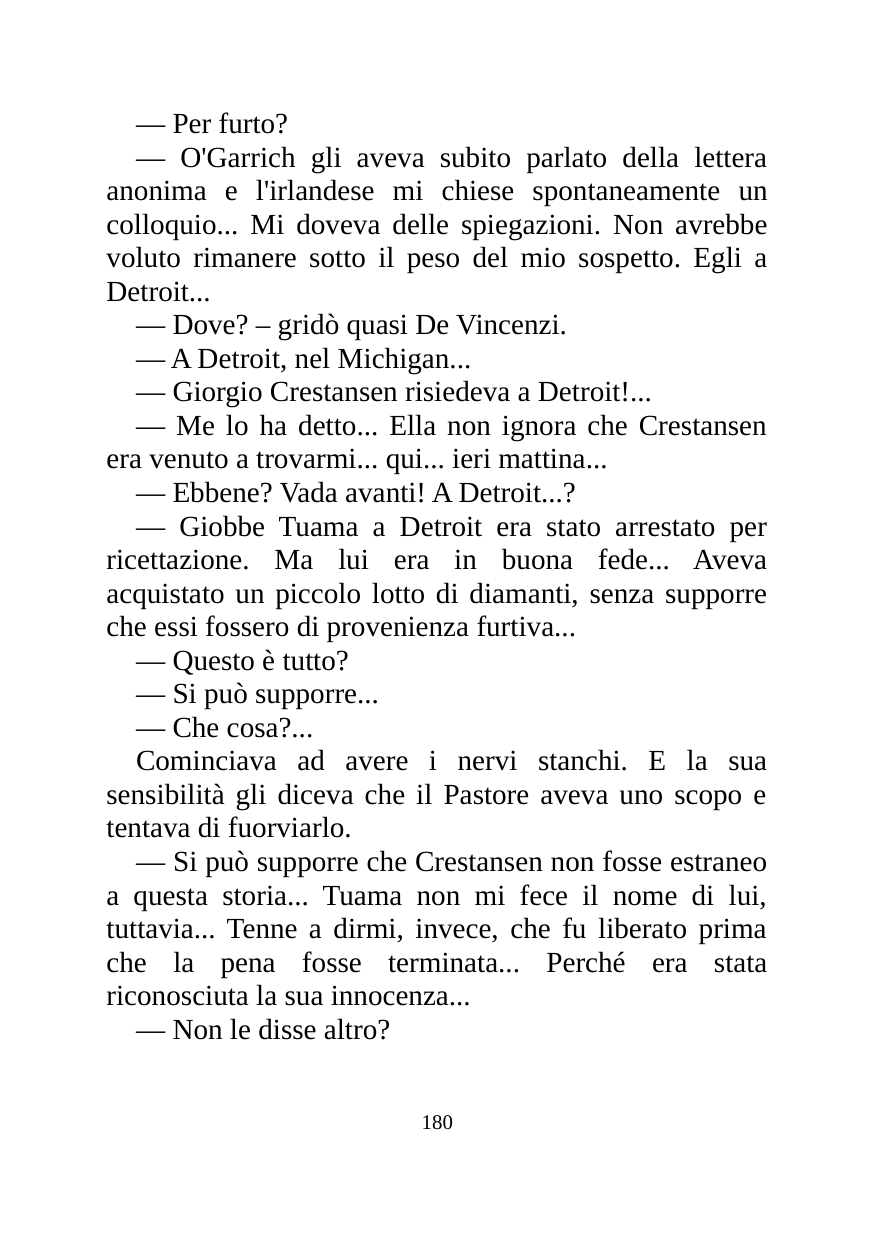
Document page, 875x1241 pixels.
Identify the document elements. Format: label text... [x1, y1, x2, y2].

text — Per furto? [106, 106, 768, 140]
text — Giobbe Tuama a Detroit era stato arrestato per ricettazione. Ma lui era in buona fede... Aveva acquistato un piccolo lotto di diamanti, senza supporre che essi fossero di provenienza furtiva... [106, 509, 768, 643]
text — Si può supporre... [106, 676, 768, 710]
text — Dove? – gridò quasi De Vincenzi. [106, 307, 768, 341]
text — Si può supporre che Crestansen non fosse estraneo a questa storia... Tuama non mi fece il nome di lui, tuttavia... Tenne a dirmi, invece, che fu liberato prima che la pena fosse terminata... Perché era stata riconosciuta la sua innocenza... [106, 844, 768, 1012]
text — Questo è tutto? [106, 643, 768, 676]
text — Non le disse altro? [106, 1012, 768, 1045]
text — Che cosa?... [106, 710, 768, 743]
text — Giorgio Crestansen risiedeva a Detroit!... [106, 374, 768, 408]
text — A Detroit, nel Michigan... [106, 341, 768, 374]
text Cominciava ad avere i nervi stanchi. E la sua sensibilità gli diceva che il Pastore aveva uno scopo e tentava di fuorviarlo. [106, 743, 768, 844]
text — O'Garrich gli aveva subito parlato della lettera anonima e l'irlandese mi chiese spontaneamente un colloquio... Mi doveva delle spiegazioni. Non avrebbe voluto rimanere sotto il peso del mio sospetto. Egli a Detroit... [106, 140, 768, 307]
text — Ebbene? Vada avanti! A Detroit...? [106, 475, 768, 509]
text — Me lo ha detto... Ella non ignora che Crestansen era venuto a trovarmi... qui... ieri mattina... [106, 408, 768, 475]
